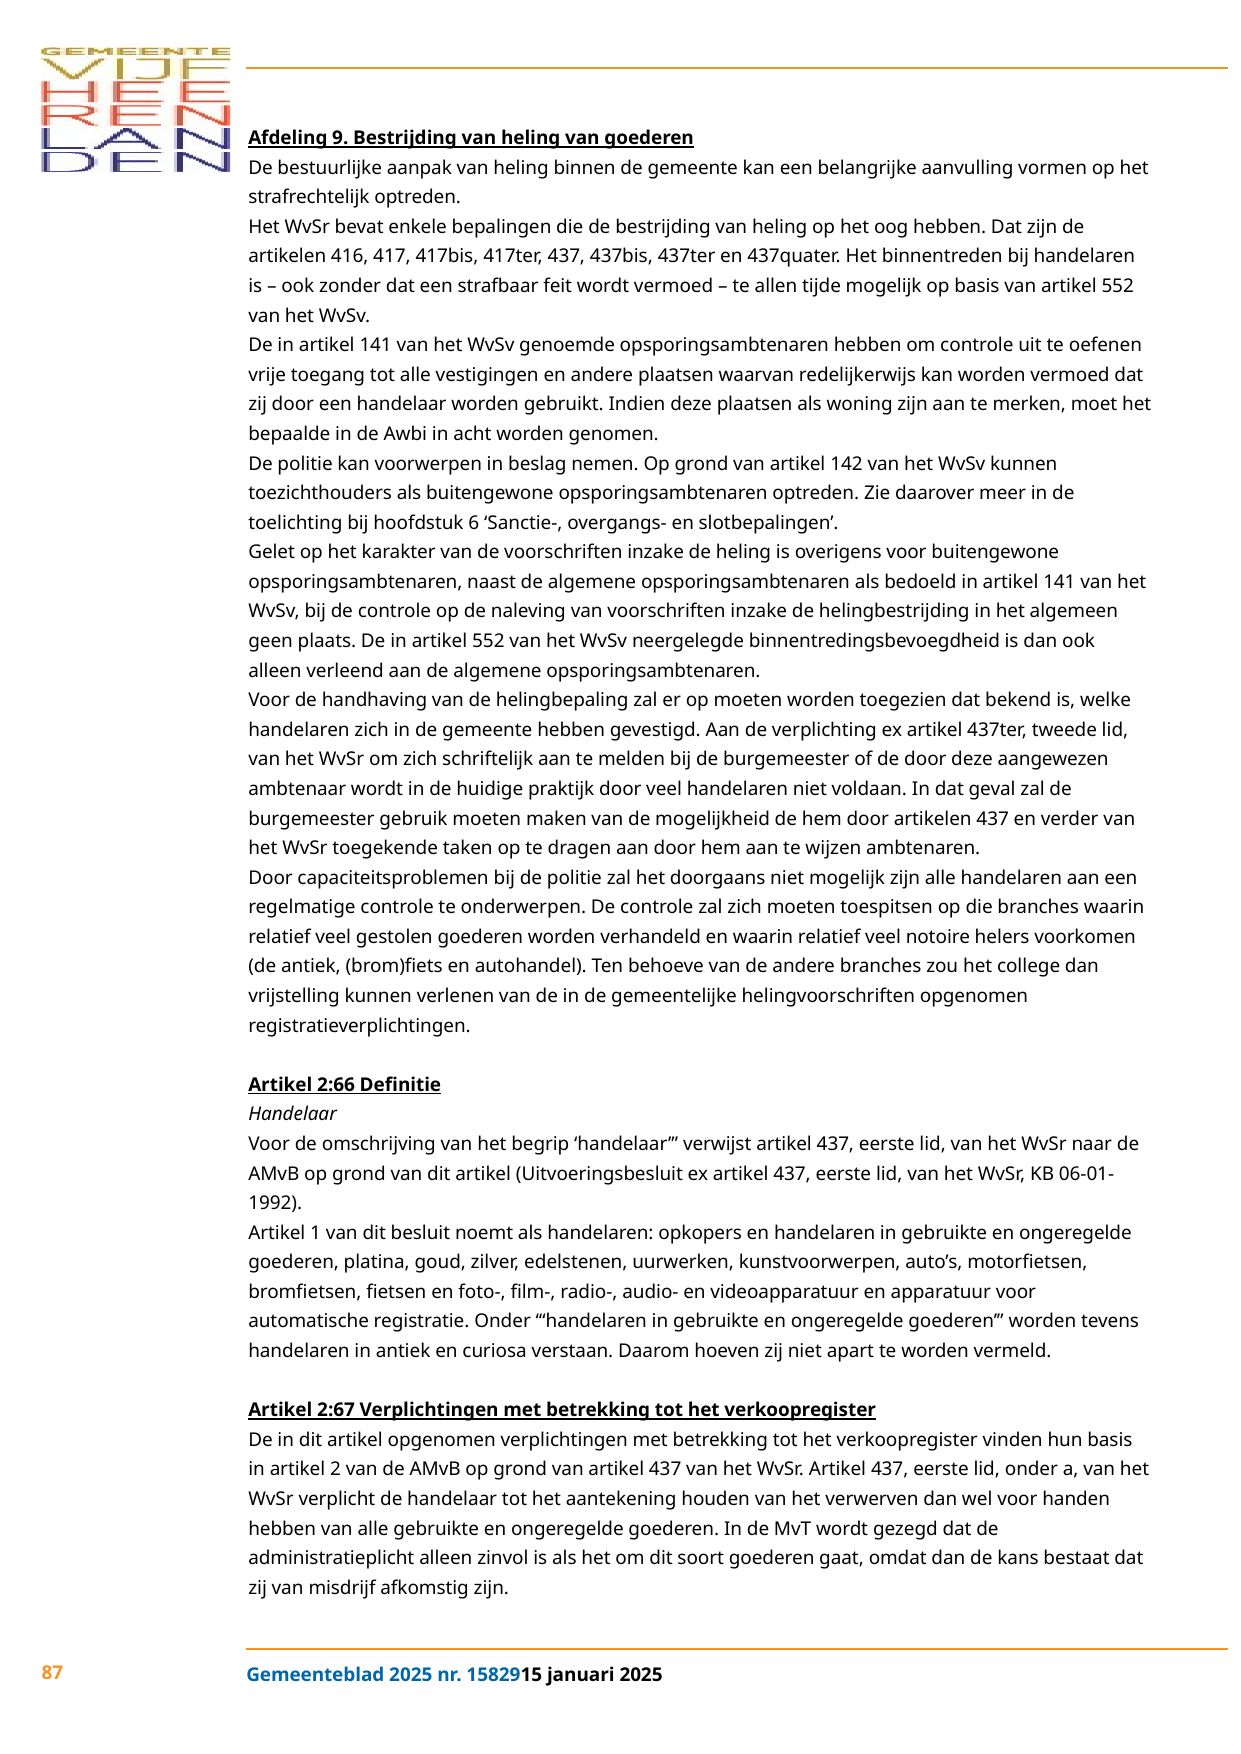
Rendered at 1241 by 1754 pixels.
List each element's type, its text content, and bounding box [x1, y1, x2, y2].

text De in dit artikel opgenomen verplichtingen met betrekking tot het verkoopregister vinden hun basis in artikel 2 van de AMvB op grond van artikel 437 van het WvSr. Artikel 437, eerste lid, onder a, van het WvSr verplicht de handelaar tot het aantekening houden van het verwerven dan wel voor handen hebben van alle gebruikte en ongeregelde goederen. In de MvT wordt gezegd dat de administratieplicht alleen zinvol is als het om dit soort goederen gaat, omdat dan de kans bestaat dat zij van misdrijf afkomstig zijn. [248, 1426, 1152, 1600]
text Voor de handhaving van de helingbepaling zal er op moeten worden toegezien dat bekend is, welke handelaren zich in de gemeente hebben gevestigd. Aan de verplichting ex artikel 437ter, tweede lid, van het WvSr om zich schriftelijk aan te melden bij de burgemeester of de door deze aangewezen ambtenaar wordt in de huidige praktijk door veel handelaren niet voldaan. In dat geval zal de burgemeester gebruik moeten maken van de mogelijkheid de hem door artikelen 437 en verder van het WvSr toegekende taken op te dragen aan door hem aan te wijzen ambtenaren. [248, 686, 1152, 860]
text Artikel 1 van dit besluit noemt als handelaren: opkopers en handelaren in gebruikte en ongeregelde goederen, platina, goud, zilver, edelstenen, uurwerken, kunstvoorwerpen, auto’s, motorfietsen, bromfietsen, fietsen en foto-, film-, radio-, audio- en videoapparatuur en apparatuur voor automatische registratie. Onder ‘“handelaren in gebruikte en ongeregelde goederen’” worden tevens handelaren in antiek en curiosa verstaan. Daarom hoeven zij niet apart te worden vermeld. [248, 1219, 1152, 1363]
text De in artikel 141 van het WvSv genoemde opsporingsambtenaren hebben om controle uit te oefenen vrije toegang tot alle vestigingen en andere plaatsen waarvan redelijkerwijs kan worden vermoed dat zij door een handelaar worden gebruikt. Indien deze plaatsen als woning zijn aan te merken, moet het bepaalde in de Awbi in acht worden genomen. [248, 331, 1152, 446]
picture [41, 47, 231, 172]
text Voor de omschrijving van het begrip ‘handelaar’” verwijst artikel 437, eerste lid, van het WvSr naar de AMvB op grond van dit artikel (Uitvoeringsbesluit ex artikel 437, eerste lid, van het WvSr, KB 06-01-1992). [248, 1130, 1152, 1215]
text Door capaciteitsproblemen bij de politie zal het doorgaans niet mogelijk zijn alle handelaren aan een regelmatige controle te onderwerpen. De controle zal zich moeten toespitsen op die branches waarin relatief veel gestolen goederen worden verhandeld en waarin relatief veel notoire helers voorkomen (de antiek, (brom)fiets en autohandel). Ten behoeve van de andere branches zou het college dan vrijstelling kunnen verlenen van de in de gemeentelijke helingvoorschriften opgenomen registratieverplichtingen. [248, 864, 1152, 1038]
text Het WvSr bevat enkele bepalingen die de bestrijding van heling op het oog hebben. Dat zijn de artikelen 416, 417, 417bis, 417ter, 437, 437bis, 437ter en 437quater. Het binnentreden bij handelaren is – ook zonder dat een strafbaar feit wordt vermoed – te allen tijde mogelijk op basis van artikel 552 van het WvSv. [248, 213, 1152, 328]
text Handelaar [248, 1101, 1152, 1126]
text Artikel 2:66 Definitie [248, 1071, 1152, 1097]
text Gelet op het karakter van de voorschriften inzake de heling is overigens voor buitengewone opsporingsambtenaren, naast de algemene opsporingsambtenaren als bedoeld in artikel 141 van het WvSv, bij de controle op de naleving van voorschriften inzake de helingbestrijding in het algemeen geen plaats. De in artikel 552 van het WvSv neergelegde binnentredingsbevoegdheid is dan ook alleen verleend aan de algemene opsporingsambtenaren. [248, 538, 1152, 683]
text Artikel 2:67 Verplichtingen met betrekking tot het verkoopregister [248, 1396, 1152, 1422]
text De politie kan voorwerpen in beslag nemen. Op grond van artikel 142 van het WvSv kunnen toezichthouders als buitengewone opsporingsambtenaren optreden. Zie daarover meer in de toelichting bij hoofdstuk 6 ‘Sanctie-, overgangs- en slotbepalingen’. [248, 450, 1152, 535]
text De bestuurlijke aanpak van heling binnen de gemeente kan een belangrijke aanvulling vormen op het strafrechtelijk optreden. [248, 154, 1152, 209]
text Afdeling 9. Bestrijding van heling van goederen [248, 124, 1152, 150]
